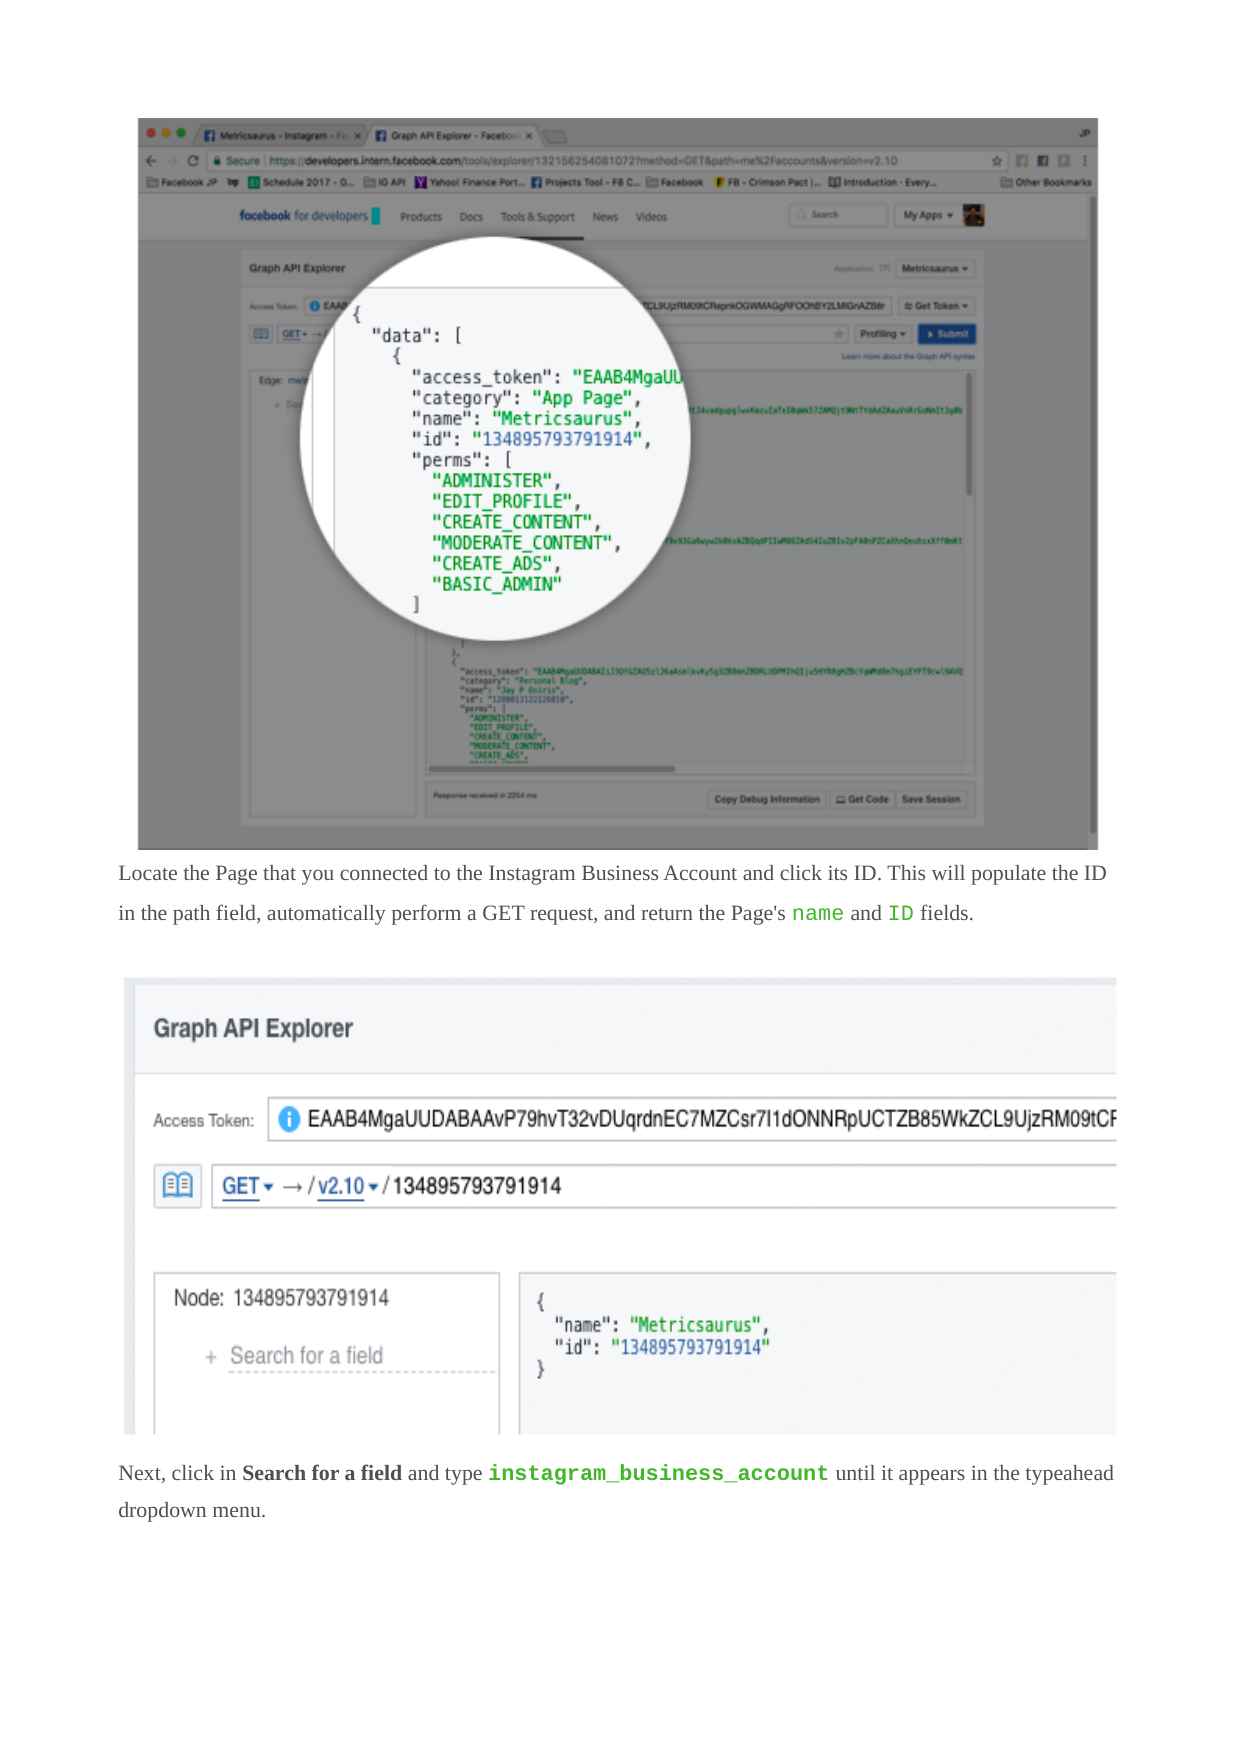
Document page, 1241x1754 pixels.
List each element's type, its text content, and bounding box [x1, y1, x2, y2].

picture [118, 976, 1123, 1446]
text Next, click in Search for a field and type instagram_business_account until it appears in the typeahead dropdown menu. [118, 1446, 1122, 1523]
text Locate the Page that you connected to the Instagram Business Account and click its ID. This will populate the ID in the path field, automatically perform a GET request, and return the Page's name and ID fields. [118, 850, 1122, 927]
picture [136, 118, 1105, 850]
